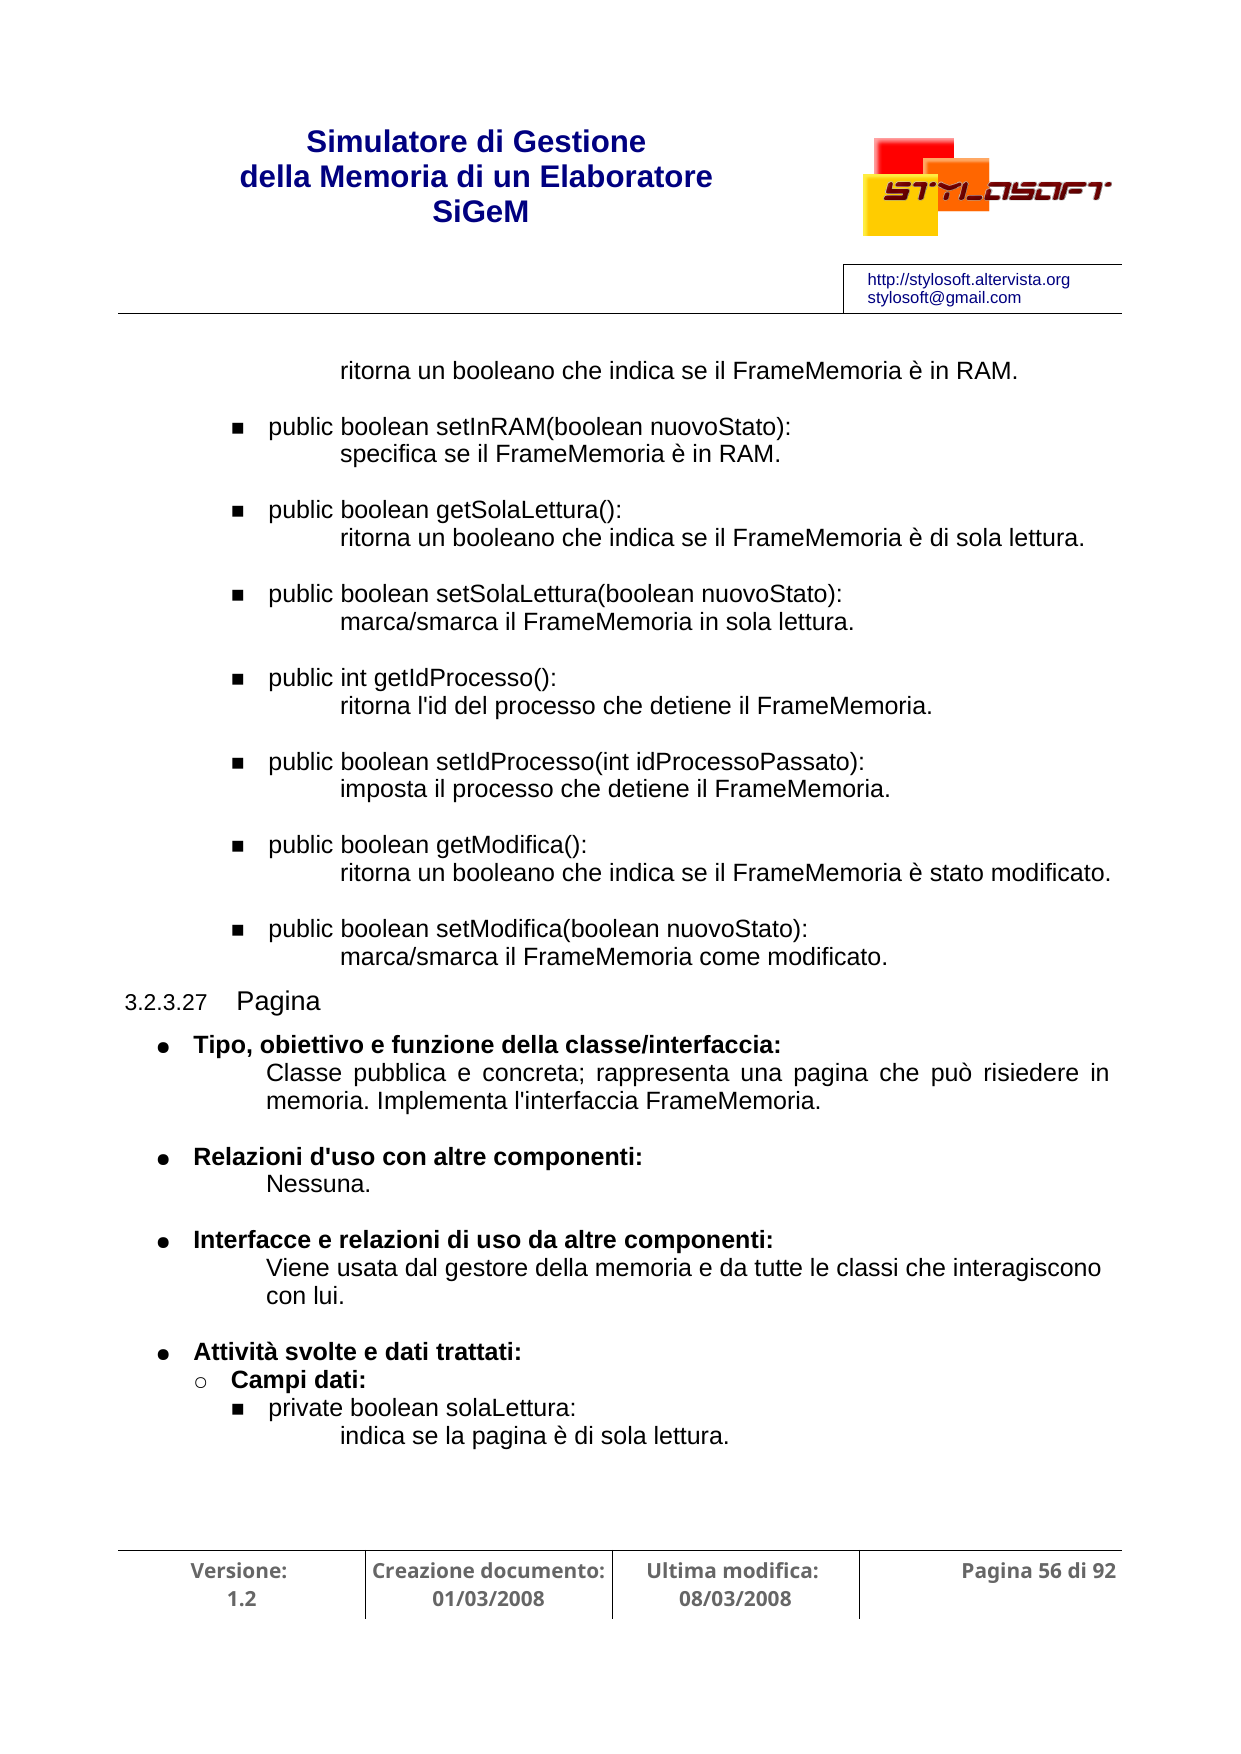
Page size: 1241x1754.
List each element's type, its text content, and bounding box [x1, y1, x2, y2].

list public boolean getModifica(): [231, 831, 1122, 859]
list Tipo, obiettivo e funzione della classe/interfaccia: [156, 1031, 1122, 1058]
list Viene usata dal gestore della memoria e da tutte le classi che interagiscono con lui. [156, 1254, 1122, 1310]
text ritorna un booleano che indica se il FrameMemoria è di sola lettura. [118, 524, 1122, 552]
list Attività svolte e dati trattati: [156, 1338, 1122, 1366]
list Relazioni d'uso con altre componenti: [156, 1142, 1122, 1170]
list Campi dati: [193, 1366, 1122, 1393]
text marca/smarca il FrameMemoria come modificato. [118, 943, 1122, 971]
list public boolean setInRAM(boolean nuovoStato): [231, 412, 1122, 440]
list public boolean getSolaLettura(): [231, 496, 1122, 524]
list public boolean setModifica(boolean nuovoStato): [231, 915, 1122, 943]
text ritorna un booleano che indica se il FrameMemoria è in RAM. [118, 357, 1122, 384]
list Interfacce e relazioni di uso da altre componenti: [156, 1226, 1122, 1254]
text specifica se il FrameMemoria è in RAM. [118, 440, 1122, 468]
text indica se la pagina è di sola lettura. [118, 1421, 1122, 1449]
text ritorna un booleano che indica se il FrameMemoria è stato modificato. [118, 859, 1122, 887]
list public int getIdProcesso(): [231, 664, 1122, 692]
text ritorna l'id del processo che detiene il FrameMemoria. [118, 692, 1122, 719]
list Nessuna. [156, 1170, 1122, 1198]
text imposta il processo che detiene il FrameMemoria. [118, 775, 1122, 803]
list Classe pubblica e concreta; rappresenta una pagina che può risiedere in memoria. Implementa l'interfaccia FrameMemoria. [156, 1058, 1122, 1114]
list private boolean solaLettura: [231, 1393, 1122, 1421]
subtitle Pagina [118, 986, 1122, 1016]
picture [848, 123, 1117, 247]
list public boolean setSolaLettura(boolean nuovoStato): [231, 580, 1122, 608]
list public boolean setIdProcesso(int idProcessoPassato): [231, 747, 1122, 775]
text marca/smarca il FrameMemoria in sola lettura. [118, 608, 1122, 636]
